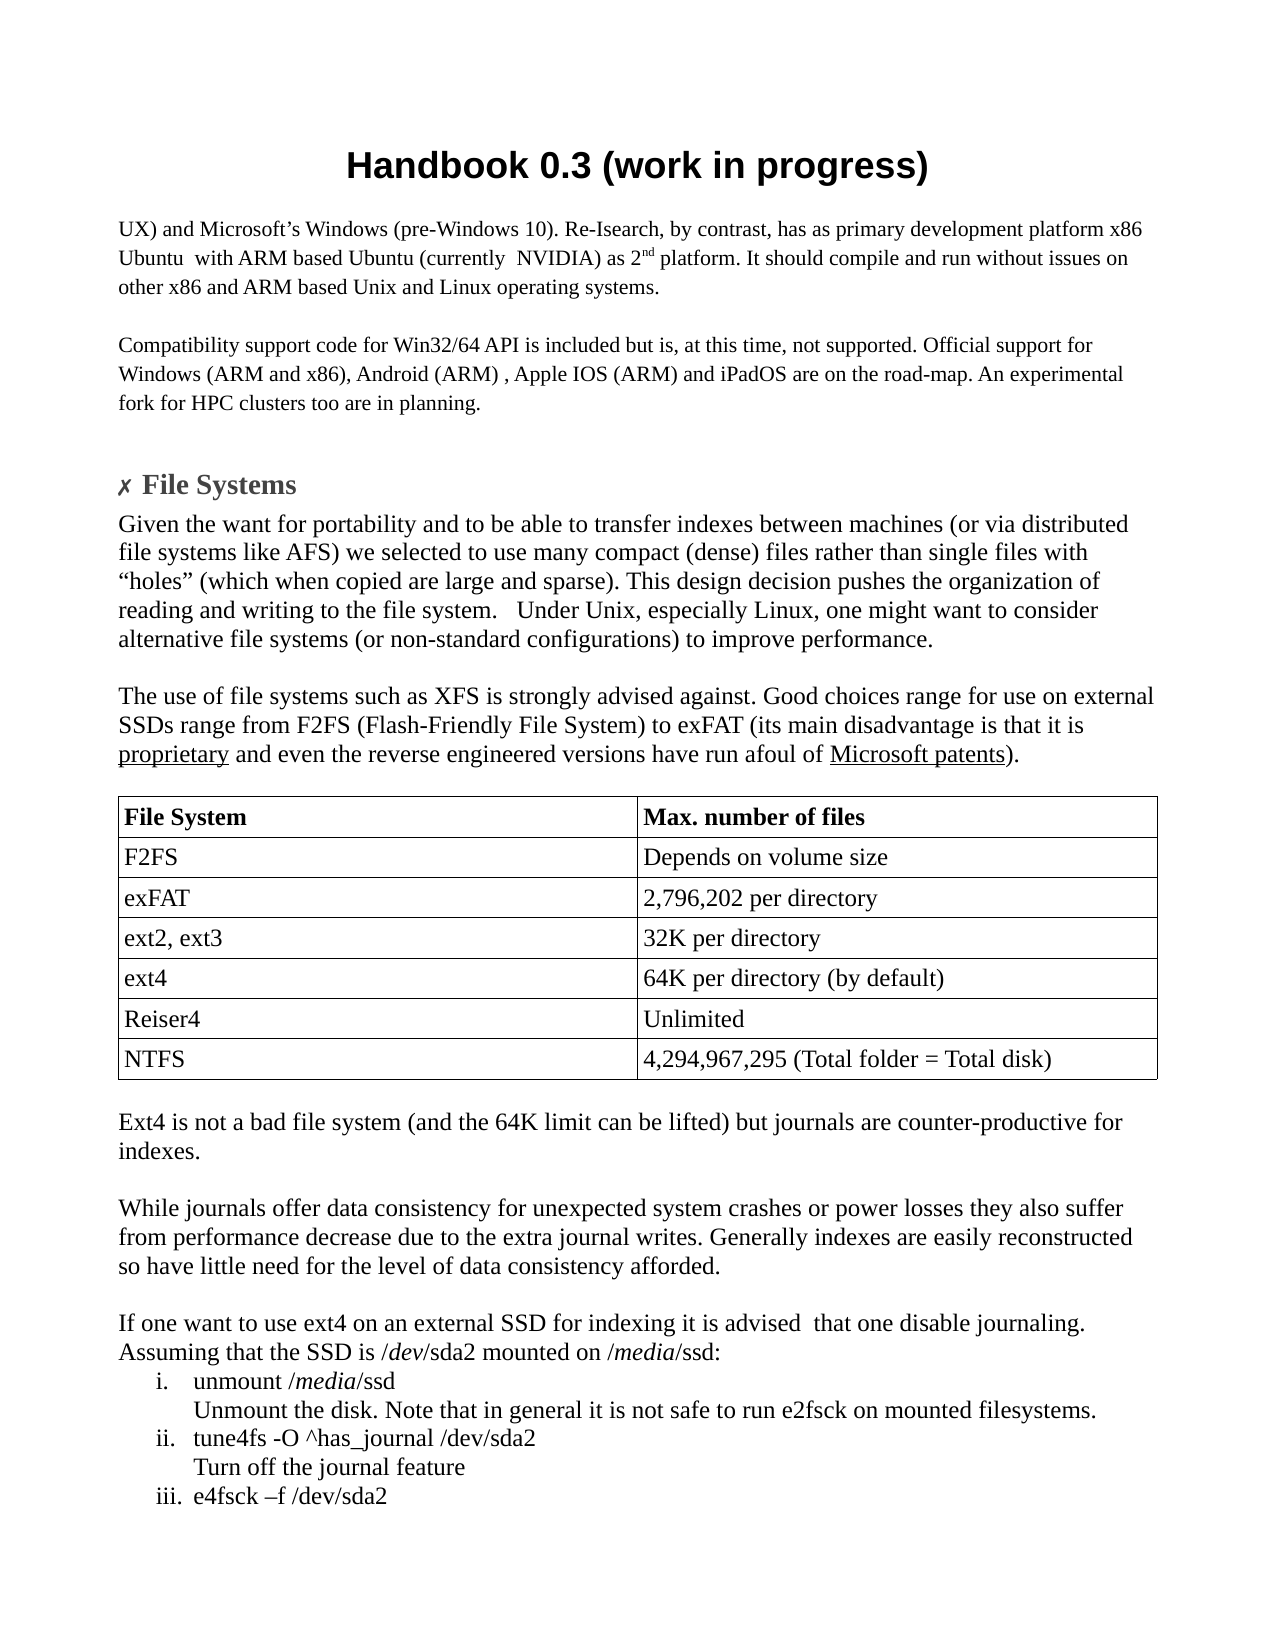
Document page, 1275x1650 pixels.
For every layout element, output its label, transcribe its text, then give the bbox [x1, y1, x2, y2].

table_cell F2FS [119, 838, 637, 877]
list tune4fs -O ^has_journal /dev/sda2 [156, 1423, 1157, 1452]
text UX) and Microsoft’s Windows (pre-Windows 10). Re-Isearch, by contrast, has as primary development platform x86 Ubuntu with ARM based Ubuntu (currently NVIDIA) as 2nd platform. It should compile and run without issues on other x86 and ARM based Unix and Linux operating systems. [118, 216, 1157, 299]
table_header Max. number of files [638, 797, 1157, 837]
text If one want to use ext4 on an external SSD for indexing it is advised that one disable journaling. Assuming that the SSD is /dev/sda2 mounted on /media/ssd: [118, 1308, 1157, 1366]
text The use of file systems such as XFS is strongly advised against. Good choices range for use on external SSDs range from F2FS (Flash-Friendly File System) to exFAT (its main disadvantage is that it is proprietary and even the reverse engineered versions have run afoul of Microsoft patents). [118, 681, 1157, 767]
list Unmount the disk. Note that in general it is not safe to run e2fsck on mounted filesystems. [156, 1395, 1157, 1423]
table_cell Reiser4 [119, 999, 637, 1038]
table_cell exFAT [119, 878, 637, 917]
table_cell 4,294,967,295 (Total folder = Total disk) [638, 1039, 1157, 1078]
table_cell NTFS [119, 1039, 637, 1078]
table_cell Unlimited [638, 999, 1157, 1038]
list Turn off the journal feature [156, 1452, 1157, 1481]
table_cell Depends on volume size [638, 838, 1157, 877]
text Given the want for portability and to be able to transfer indexes between machines (or via distributed file systems like AFS) we selected to use many compact (dense) files rather than single files with “holes” (which when copied are large and sparse). This design decision pushes the organization of reading and writing to the file system. Under Unix, especially Linux, one might want to consider alternative file systems (or non-standard configurations) to improve performance. [118, 509, 1157, 652]
text While journals offer data consistency for unexpected system crashes or power losses they also suffer from performance decrease due to the extra journal writes. Generally indexes are easily reconstructed so have little need for the level of data consistency afforded. [118, 1193, 1157, 1280]
list e4fsck –f /dev/sda2 [156, 1481, 1157, 1510]
table_cell 64K per directory (by default) [638, 959, 1157, 998]
table_cell ext2, ext3 [119, 918, 637, 957]
table_cell ext4 [119, 959, 637, 998]
table_cell 2,796,202 per directory [638, 878, 1157, 917]
table_header File System [119, 797, 637, 837]
text Ext4 is not a bad file system (and the 64K limit can be lifted) but journals are counter-productive for indexes. [118, 1107, 1157, 1165]
subtitle File Systems [118, 467, 1157, 500]
text Compatibility support code for Win32/64 API is included but is, at this time, not supported. Official support for Windows (ARM and x86), Android (ARM) , Apple IOS (ARM) and iPadOS are on the road-map. An experimental fork for HPC clusters too are in planning. [118, 332, 1157, 415]
list unmount /media/ssd [156, 1366, 1157, 1395]
table_cell 32K per directory [638, 918, 1157, 957]
